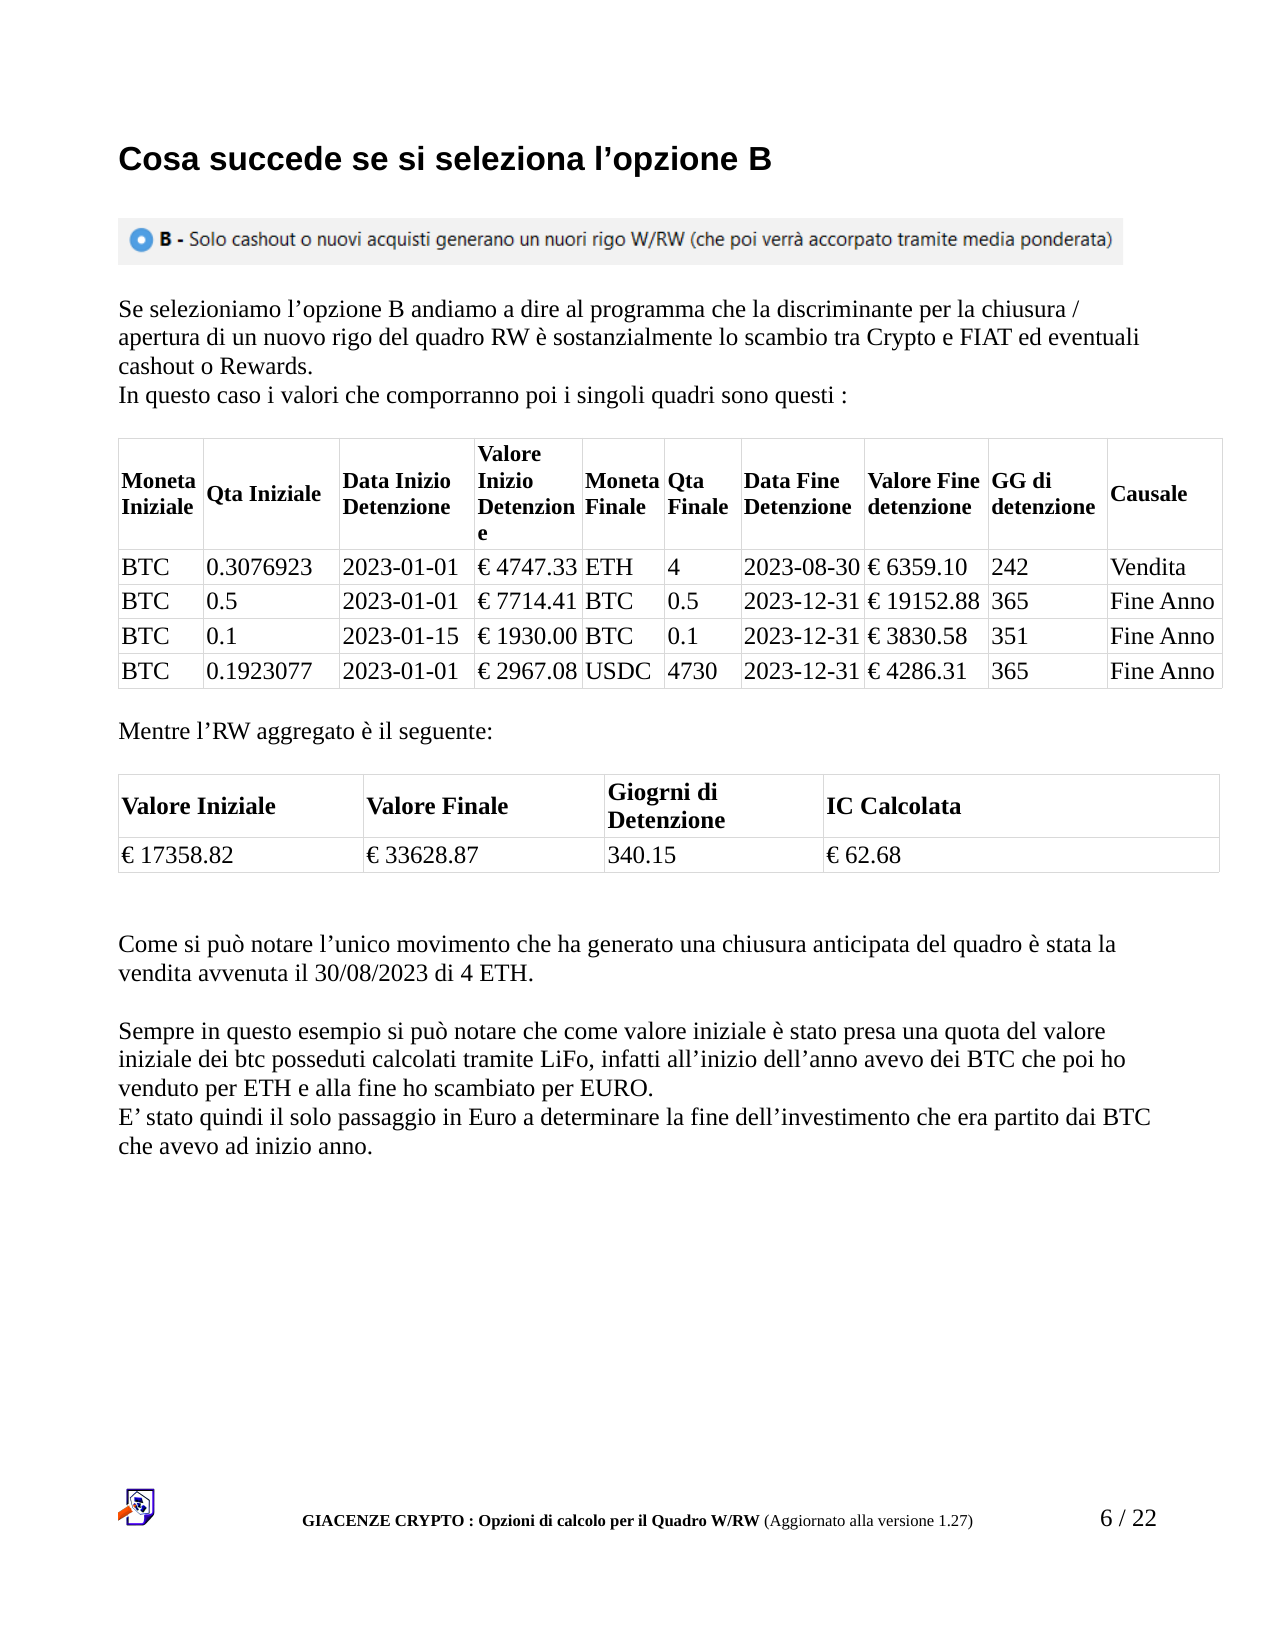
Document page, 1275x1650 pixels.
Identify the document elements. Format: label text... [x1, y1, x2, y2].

table_cell € 17358.82 [119, 838, 363, 872]
table_cell € 7714.41 [475, 585, 582, 618]
table_cell BTC [119, 654, 203, 687]
table_cell BTC [119, 585, 203, 618]
table_cell € 33628.87 [364, 838, 604, 872]
table_header Valore Inizio Detenzione [475, 439, 582, 549]
table_cell BTC [583, 619, 664, 653]
table_header Valore Iniziale [119, 775, 363, 837]
table_cell BTC [119, 550, 203, 583]
table_header Qta Finale [665, 439, 741, 549]
text E’ stato quindi il solo passaggio in Euro a determinare la fine dell’investimento che era partito dai BTC che avevo ad inizio anno. [118, 1102, 1157, 1159]
table_cell 2023-01-01 [340, 585, 474, 618]
table_header GG di detenzione [989, 439, 1107, 549]
table_header Causale [1108, 439, 1222, 549]
table_cell € 6359.10 [865, 550, 988, 583]
table_cell € 19152.88 [865, 585, 988, 618]
table_cell 2023-12-31 [742, 585, 864, 618]
table_cell € 62.68 [824, 838, 1219, 872]
table_header Giogrni di Detenzione [605, 775, 823, 837]
table_cell 365 [989, 654, 1107, 687]
table_cell 4730 [665, 654, 741, 687]
table_cell Fine Anno [1108, 619, 1222, 653]
table_cell € 4747.33 [475, 550, 582, 583]
picture [118, 1488, 155, 1526]
table_cell Fine Anno [1108, 654, 1222, 687]
table_cell € 1930.00 [475, 619, 582, 653]
table_header Qta Iniziale [204, 439, 339, 549]
text Come si può notare l’unico movimento che ha generato una chiusura anticipata del quadro è stata la vendita avvenuta il 30/08/2023 di 4 ETH. [118, 929, 1157, 987]
table_cell USDC [583, 654, 664, 687]
table_cell 0.5 [204, 585, 339, 618]
table_cell 2023-12-31 [742, 654, 864, 687]
table_cell 0.3076923 [204, 550, 339, 583]
subtitle Cosa succede se si seleziona l’opzione B [118, 139, 1157, 177]
table_header Data Fine Detenzione [742, 439, 864, 549]
table_header IC Calcolata [824, 775, 1219, 837]
table_cell 0.5 [665, 585, 741, 618]
table_cell 2023-01-01 [340, 654, 474, 687]
table_header Valore Finale [364, 775, 604, 837]
table_cell 0.1 [204, 619, 339, 653]
table_cell Fine Anno [1108, 585, 1222, 618]
table_cell 2023-08-30 [742, 550, 864, 583]
table_cell € 3830.58 [865, 619, 988, 653]
table_cell € 2967.08 [475, 654, 582, 687]
table_header Valore Fine detenzione [865, 439, 988, 549]
table_cell 4 [665, 550, 741, 583]
table_header Moneta Finale [583, 439, 664, 549]
text Se selezioniamo l’opzione B andiamo a dire al programma che la discriminante per la chiusura / apertura di un nuovo rigo del quadro RW è sostanzialmente lo scambio tra Crypto e FIAT ed eventuali cashout o Rewards. [118, 294, 1157, 380]
text Sempre in questo esempio si può notare che come valore iniziale è stato presa una quota del valore iniziale dei btc posseduti calcolati tramite LiFo, infatti all’inizio dell’anno avevo dei BTC che poi ho venduto per ETH e alla fine ho scambiato per EURO. [118, 1016, 1157, 1102]
table_cell 2023-01-01 [340, 550, 474, 583]
table_header Moneta Iniziale [119, 439, 203, 549]
table_cell 0.1 [665, 619, 741, 653]
table_cell € 4286.31 [865, 654, 988, 687]
table_cell BTC [583, 585, 664, 618]
table_cell Vendita [1108, 550, 1222, 583]
table_cell 242 [989, 550, 1107, 583]
text Mentre l’RW aggregato è il seguente: [118, 716, 1157, 745]
table_cell 2023-12-31 [742, 619, 864, 653]
table_cell 365 [989, 585, 1107, 618]
table_cell ETH [583, 550, 664, 583]
table_cell 0.1923077 [204, 654, 339, 687]
table_cell 340.15 [605, 838, 823, 872]
table_header Data Inizio Detenzione [340, 439, 474, 549]
table_cell BTC [119, 619, 203, 653]
text In questo caso i valori che comporranno poi i singoli quadri sono questi : [118, 380, 1157, 409]
table_cell 2023-01-15 [340, 619, 474, 653]
picture [118, 218, 1124, 265]
table_cell 351 [989, 619, 1107, 653]
